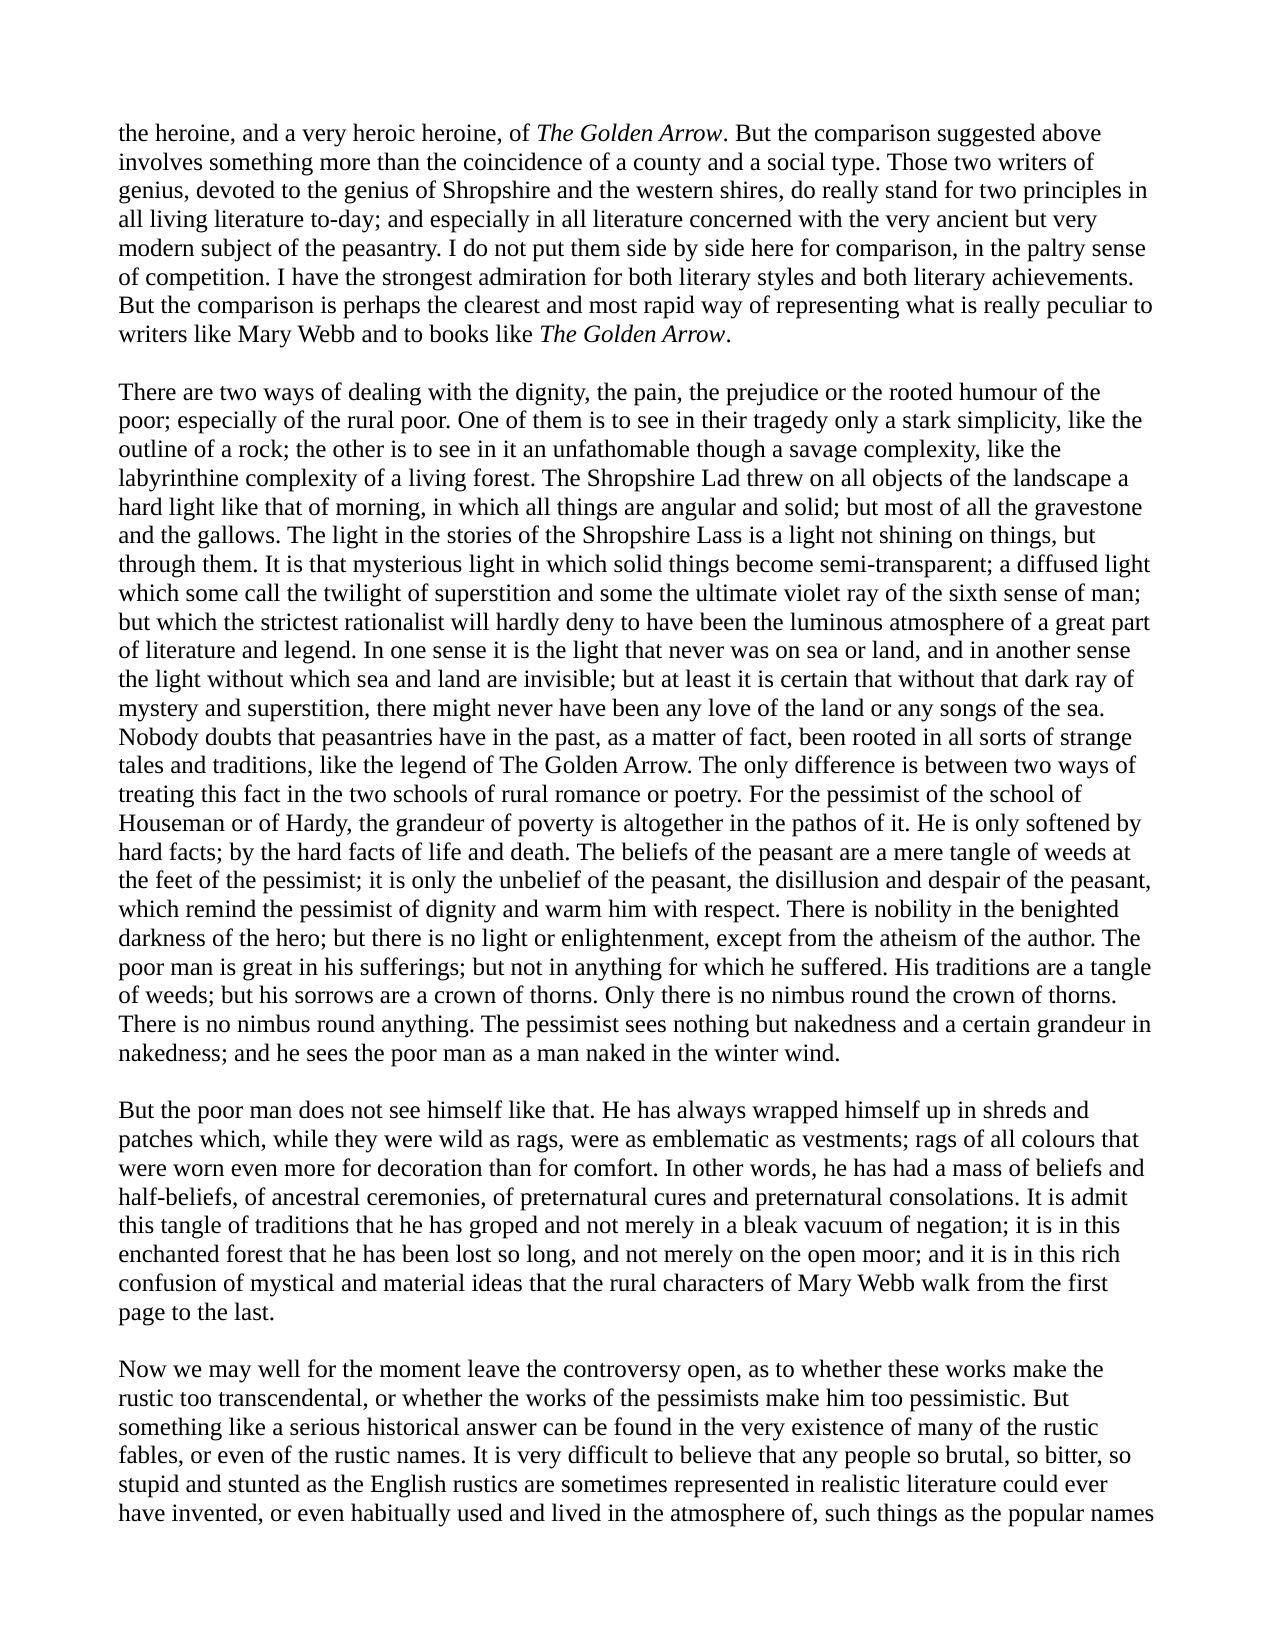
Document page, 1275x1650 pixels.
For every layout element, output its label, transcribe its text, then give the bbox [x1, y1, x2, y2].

text Now we may well for the moment leave the controversy open, as to whether these works make the rustic too transcendental, or whether the works of the pessimists make him too pessimistic. But something like a serious historical answer can be found in the very existence of many of the rustic fables, or even of the rustic names. It is very difficult to believe that any people so brutal, so bitter, so stupid and stunted as the English rustics are sometimes represented in realistic literature could ever have invented, or even habitually used and lived in the atmosphere of, such things as the popular names [118, 1354, 1157, 1527]
text There are two ways of dealing with the dignity, the pain, the prejudice or the rooted humour of the poor; especially of the rural poor. One of them is to see in their tragedy only a stark simplicity, like the outline of a rock; the other is to see in it an unfathomable though a savage complexity, like the labyrinthine complexity of a living forest. The Shropshire Lad threw on all objects of the landscape a hard light like that of morning, in which all things are angular and solid; but most of all the gravestone and the gallows. The light in the stories of the Shropshire Lass is a light not shining on things, but through them. It is that mysterious light in which solid things become semi-transparent; a diffused light which some call the twilight of superstition and some the ultimate violet ray of the sixth sense of man; but which the strictest rationalist will hardly deny to have been the luminous atmosphere of a great part of literature and legend. In one sense it is the light that never was on sea or land, and in another sense the light without which sea and land are invisible; but at least it is certain that without that dark ray of mystery and superstition, there might never have been any love of the land or any songs of the sea. Nobody doubts that peasantries have in the past, as a matter of fact, been rooted in all sorts of strange tales and traditions, like the legend of The Golden Arrow. The only difference is between two ways of treating this fact in the two schools of rural romance or poetry. For the pessimist of the school of Houseman or of Hardy, the grandeur of poverty is altogether in the pathos of it. He is only softened by hard facts; by the hard facts of life and death. The beliefs of the peasant are a mere tangle of weeds at the feet of the pessimist; it is only the unbelief of the peasant, the disillusion and despair of the peasant, which remind the pessimist of dignity and warm him with respect. There is nobility in the benighted darkness of the hero; but there is no light or enlightenment, except from the atheism of the author. The poor man is great in his sufferings; but not in anything for which he suffered. His traditions are a tangle of weeds; but his sorrows are a crown of thorns. Only there is no nimbus round the crown of thorns. There is no nimbus round anything. The pessimist sees nothing but nakedness and a certain grandeur in nakedness; and he sees the poor man as a man naked in the winter wind. [118, 377, 1157, 1067]
text the heroine, and a very heroic heroine, of The Golden Arrow. But the comparison suggested above involves something more than the coincidence of a county and a social type. Those two writers of genius, devoted to the genius of Shropshire and the western shires, do really stand for two principles in all living literature to-day; and especially in all literature concerned with the very ancient but very modern subject of the peasantry. I do not put them side by side here for comparison, in the paltry sense of competition. I have the strongest admiration for both literary styles and both literary achievements. But the comparison is perhaps the clearest and most rapid way of representing what is really peculiar to writers like Mary Webb and to books like The Golden Arrow. [118, 118, 1157, 348]
text But the poor man does not see himself like that. He has always wrapped himself up in shreds and patches which, while they were wild as rags, were as emblematic as vestments; rags of all colours that were worn even more for decoration than for comfort. In other words, he has had a mass of beliefs and half-beliefs, of ancestral ceremonies, of preternatural cures and preternatural consolations. It is admit this tangle of traditions that he has groped and not merely in a bleak vacuum of negation; it is in this enchanted forest that he has been lost so long, and not merely on the open moor; and it is in this rich confusion of mystical and material ideas that the rural characters of Mary Webb walk from the first page to the last. [118, 1096, 1157, 1326]
